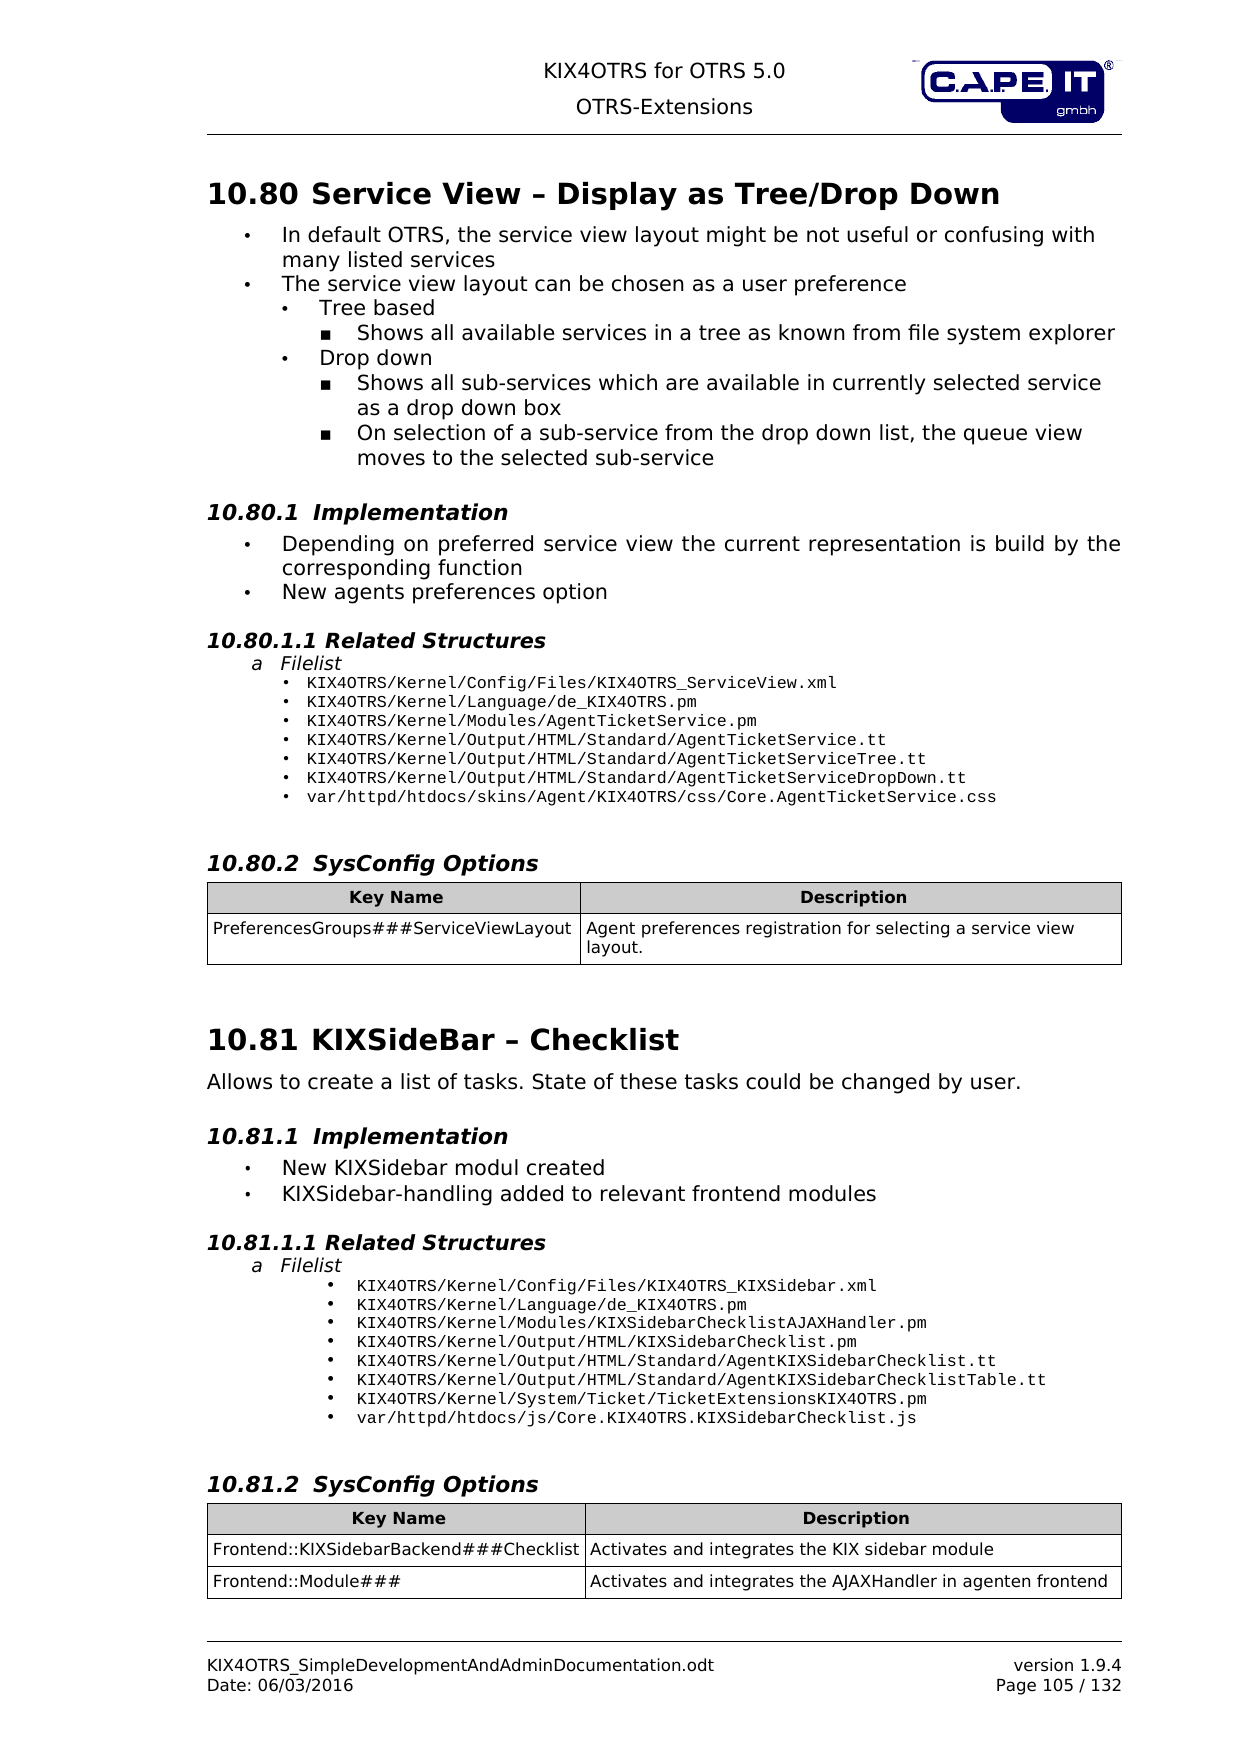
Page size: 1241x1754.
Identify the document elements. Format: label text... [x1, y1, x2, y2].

subtitle KIX4OTRS/Kernel/Config/Files/KIX4OTRS_ServiceView.xml [283, 675, 1122, 694]
text Allows to create a list of tasks. State of these tasks could be changed by user. [207, 1070, 1122, 1094]
list Shows all sub-services which are available in currently selected service as a drop down box [319, 370, 1122, 420]
subtitle Implementation [207, 500, 1122, 526]
subtitle Service View – Display as Tree/Drop Down [207, 177, 1122, 211]
subtitle KIX4OTRS/Kernel/Config/Files/KIX4OTRS_KIXSidebar.xml [327, 1277, 1122, 1296]
list On selection of a sub-service from the drop down list, the queue view moves to the selected sub-service [319, 420, 1122, 470]
subtitle KIX4OTRS/Kernel/Output/HTML/KIXSidebarChecklist.pm [327, 1334, 1122, 1353]
table_cell PreferencesGroups###ServiceViewLayout [208, 914, 580, 964]
subtitle KIX4OTRS/Kernel/Output/HTML/Standard/AgentTicketServiceTree.tt [283, 750, 1122, 769]
list Drop down [282, 346, 1122, 370]
subtitle Filelist [251, 1255, 1122, 1277]
subtitle KIX4OTRS/Kernel/Output/HTML/Standard/AgentKIXSidebarChecklist.tt [327, 1353, 1122, 1372]
list Tree based [282, 296, 1122, 321]
subtitle KIX4OTRS/Kernel/Output/HTML/Standard/AgentKIXSidebarChecklistTable.tt [327, 1372, 1122, 1391]
table_cell Activates and integrates the AJAXHandler in agenten frontend [586, 1567, 1121, 1598]
subtitle KIX4OTRS/Kernel/Language/de_KIX4OTRS.pm [327, 1296, 1122, 1315]
subtitle Implementation [207, 1124, 1122, 1150]
table_cell Frontend::KIXSidebarBackend###Checklist [208, 1535, 585, 1566]
subtitle Related Structures [207, 629, 1122, 653]
subtitle var/httpd/htdocs/js/Core.KIX4OTRS.KIXSidebarChecklist.js [327, 1409, 1122, 1428]
list In default OTRS, the service view layout might be not useful or confusing with many listed services [244, 223, 1122, 272]
subtitle KIX4OTRS/Kernel/Language/de_KIX4OTRS.pm [283, 694, 1122, 713]
table_cell Agent preferences registration for selecting a service view layout. [581, 914, 1121, 964]
list The service view layout can be chosen as a user preference [244, 272, 1122, 296]
list New KIXSidebar modul created [244, 1156, 1122, 1181]
subtitle Related Structures [207, 1231, 1122, 1255]
list KIXSidebar-handling added to relevant frontend modules [244, 1181, 1122, 1207]
list Depending on preferred service view the current representation is build by the corresponding function [244, 532, 1122, 580]
list Shows all available services in a tree as known from file system explorer [319, 321, 1122, 346]
table_header Key Name [208, 883, 580, 913]
subtitle KIX4OTRS/Kernel/Modules/AgentTicketService.pm [283, 713, 1122, 732]
subtitle Filelist [251, 653, 1122, 675]
list New agents preferences option [244, 580, 1122, 604]
table_cell Activates and integrates the KIX sidebar module [586, 1535, 1121, 1566]
subtitle KIX4OTRS/Kernel/Modules/KIXSidebarChecklistAJAXHandler.pm [327, 1315, 1122, 1334]
table_header Description [586, 1504, 1121, 1534]
subtitle KIX4OTRS/Kernel/System/Ticket/TicketExtensionsKIX4OTRS.pm [327, 1391, 1122, 1409]
subtitle KIXSideBar – Checklist [207, 1023, 1122, 1057]
table_header Description [581, 883, 1121, 913]
table_cell Frontend::Module### [208, 1567, 585, 1598]
subtitle var/httpd/htdocs/skins/Agent/KIX4OTRS/css/Core.AgentTicketService.css [283, 788, 1122, 807]
subtitle KIX4OTRS/Kernel/Output/HTML/Standard/AgentTicketService.tt [283, 732, 1122, 750]
table_header Key Name [208, 1504, 585, 1534]
subtitle KIX4OTRS/Kernel/Output/HTML/Standard/AgentTicketServiceDropDown.tt [283, 769, 1122, 788]
picture [921, 60, 1114, 123]
subtitle SysConfig Options [207, 1472, 1122, 1497]
subtitle SysConfig Options [207, 851, 1122, 876]
